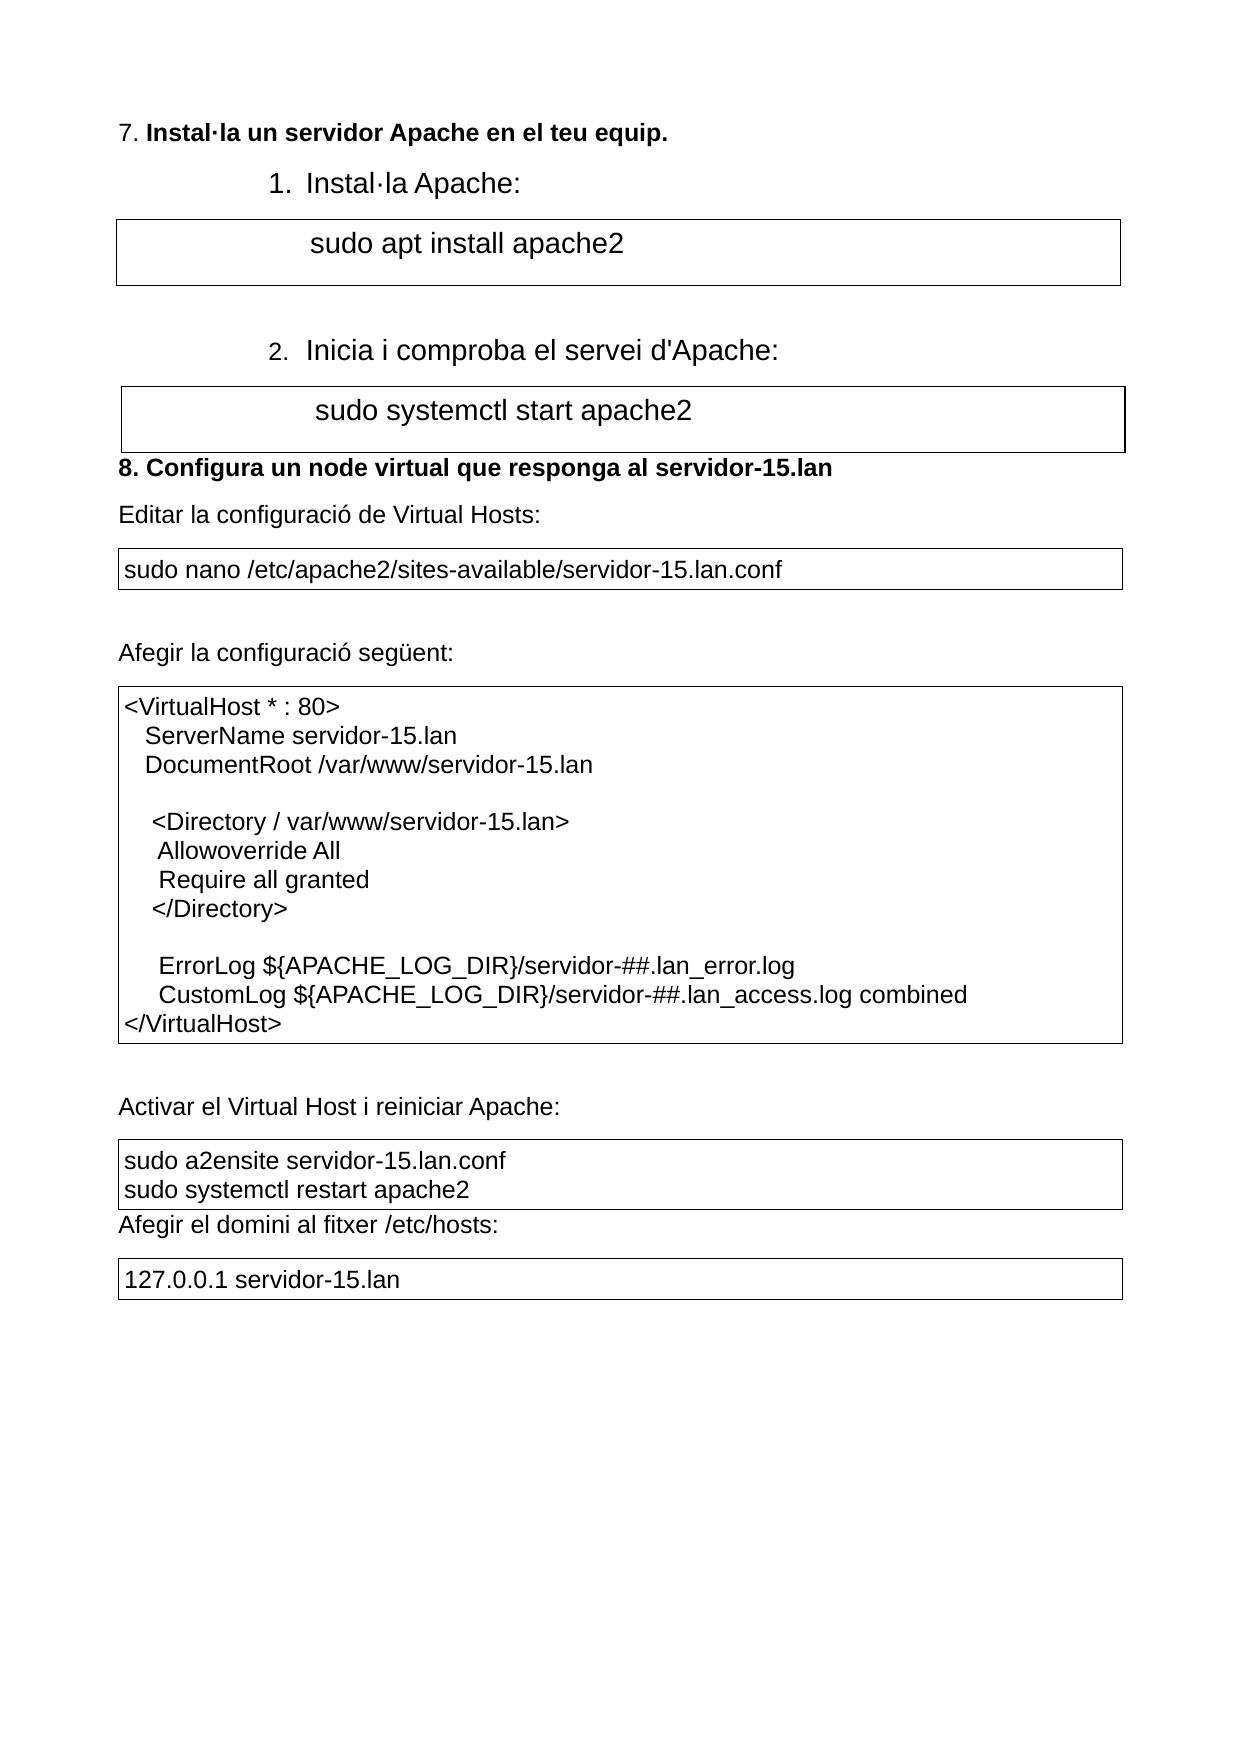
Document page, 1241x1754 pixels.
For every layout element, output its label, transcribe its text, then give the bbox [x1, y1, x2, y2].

table_header sudo a2ensite servidor-15.lan.conf sudo systemctl restart apache2 [119, 1140, 1122, 1209]
table_header sudo apt install apache2 [117, 220, 1120, 284]
list Instal·la Apache: [268, 166, 1122, 199]
table_header 127.0.0.1 servidor-15.lan [119, 1259, 1122, 1299]
text 7. Instal·la un servidor Apache en el teu equip. [118, 118, 1122, 147]
text Editar la configuració de Virtual Hosts: [118, 501, 1122, 529]
table_header sudo nano /etc/apache2/sites-available/servidor-15.lan.conf [119, 549, 1122, 589]
text Afegir la configuració següent: [118, 638, 1122, 667]
list Inicia i comproba el servei d'Apache: [268, 333, 1122, 367]
text Activar el Virtual Host i reiniciar Apache: [118, 1092, 1122, 1121]
table_header <VirtualHost * : 80> ServerName servidor-15.lan DocumentRoot /var/www/servidor-15.lan <Directory / var/www/servidor-15.lan> Allowoverride All Require all granted </Directory> ErrorLog ${APACHE_LOG_DIR}/servidor-##.lan_error.log CustomLog ${APACHE_LOG_DIR}/servidor-##.lan_access.log combined </VirtualHost> [119, 687, 1122, 1043]
text Afegir el domini al fitxer /etc/hosts: [118, 1210, 1122, 1239]
text 8. Configura un node virtual que responga al servidor-15.lan [118, 453, 1122, 482]
table_header sudo systemctl start apache2 [122, 387, 1124, 452]
